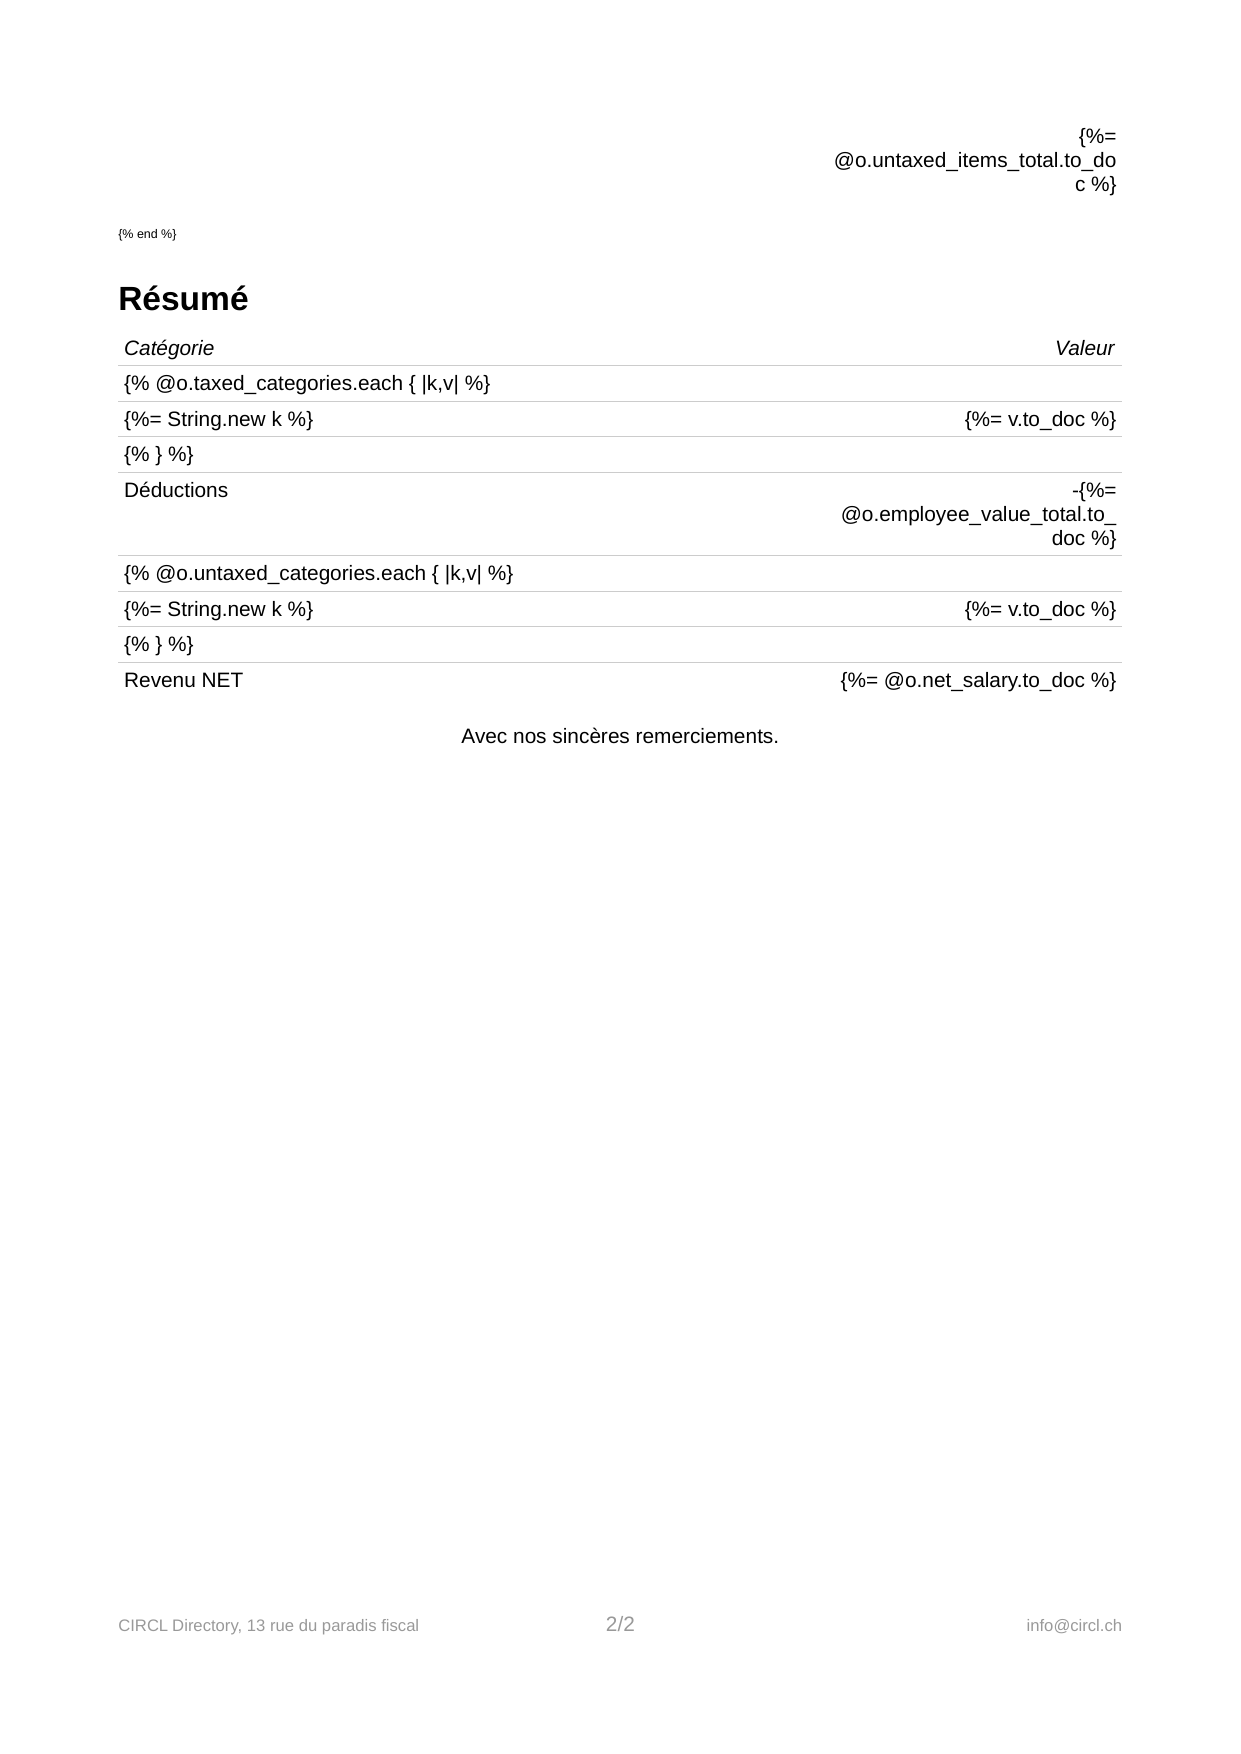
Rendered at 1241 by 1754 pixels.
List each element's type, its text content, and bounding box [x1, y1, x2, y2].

table_header Valeur [824, 330, 1122, 365]
text Avec nos sincères remerciements. [118, 724, 1122, 748]
table_cell {%= v.to_doc %} [824, 402, 1122, 436]
table_cell {% } %} [118, 627, 1122, 662]
table_cell Revenu NET [118, 663, 824, 697]
table_cell {% @o.taxed_categories.each { |k,v| %} [118, 366, 1122, 401]
table_cell {%= String.new k %} [118, 402, 824, 436]
table_cell {% } %} [118, 437, 1122, 472]
table_header Catégorie [118, 330, 824, 365]
table_cell {% @o.untaxed_categories.each { |k,v| %} [118, 556, 1122, 591]
table_cell {%= String.new k %} [118, 592, 824, 626]
table_cell {%= @o.net_salary.to_doc %} [824, 663, 1122, 697]
subtitle Résumé [118, 278, 1122, 317]
table_cell {%= @o.untaxed_items_total.to_doc %} [823, 118, 1122, 202]
table_cell Déductions [118, 473, 824, 555]
table_cell [118, 118, 823, 202]
subtitle {% end %} [118, 227, 1122, 241]
table_cell -{%= @o.employee_value_total.to_doc %} [824, 473, 1122, 555]
table_cell {%= v.to_doc %} [824, 592, 1122, 626]
